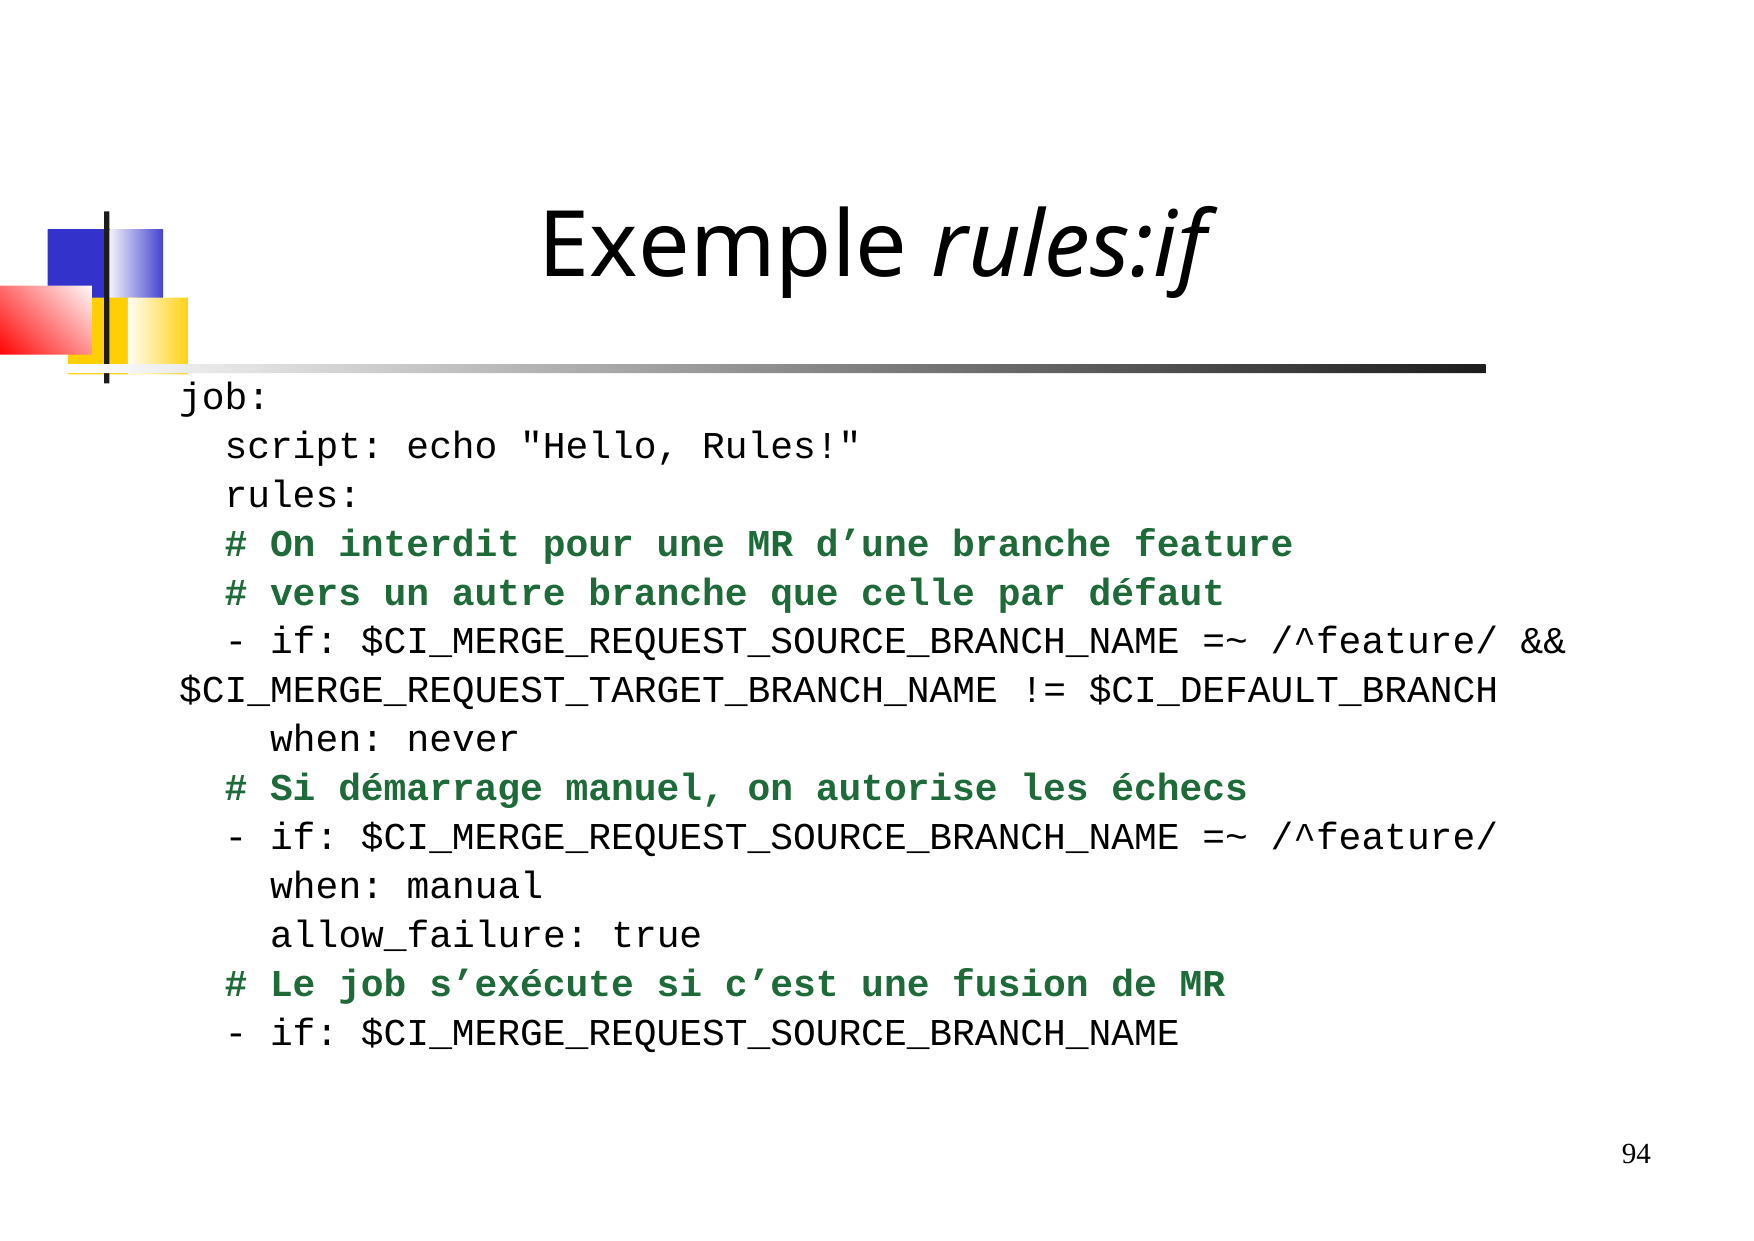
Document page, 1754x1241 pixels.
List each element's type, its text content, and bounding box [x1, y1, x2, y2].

list job: script: echo "Hello, Rules!" rules: # On interdit pour une MR d’une branche feature # vers un autre branche que celle par défaut - if: $CI_MERGE_REQUEST_SOURCE_BRANCH_NAME =~ /^feature/ && $CI_MERGE_REQUEST_TARGET_BRANCH_NAME != $CI_DEFAULT_BRANCH when: never # Si démarrage manuel, on autorise les échecs - if: $CI_MERGE_REQUEST_SOURCE_BRANCH_NAME =~ /^feature/ when: manual allow_failure: true # Le job s’exécute si c’est une fusion de MR - if: $CI_MERGE_REQUEST_SOURCE_BRANCH_NAME [179, 371, 1567, 1091]
title Exemple rules:if [179, 139, 1567, 351]
